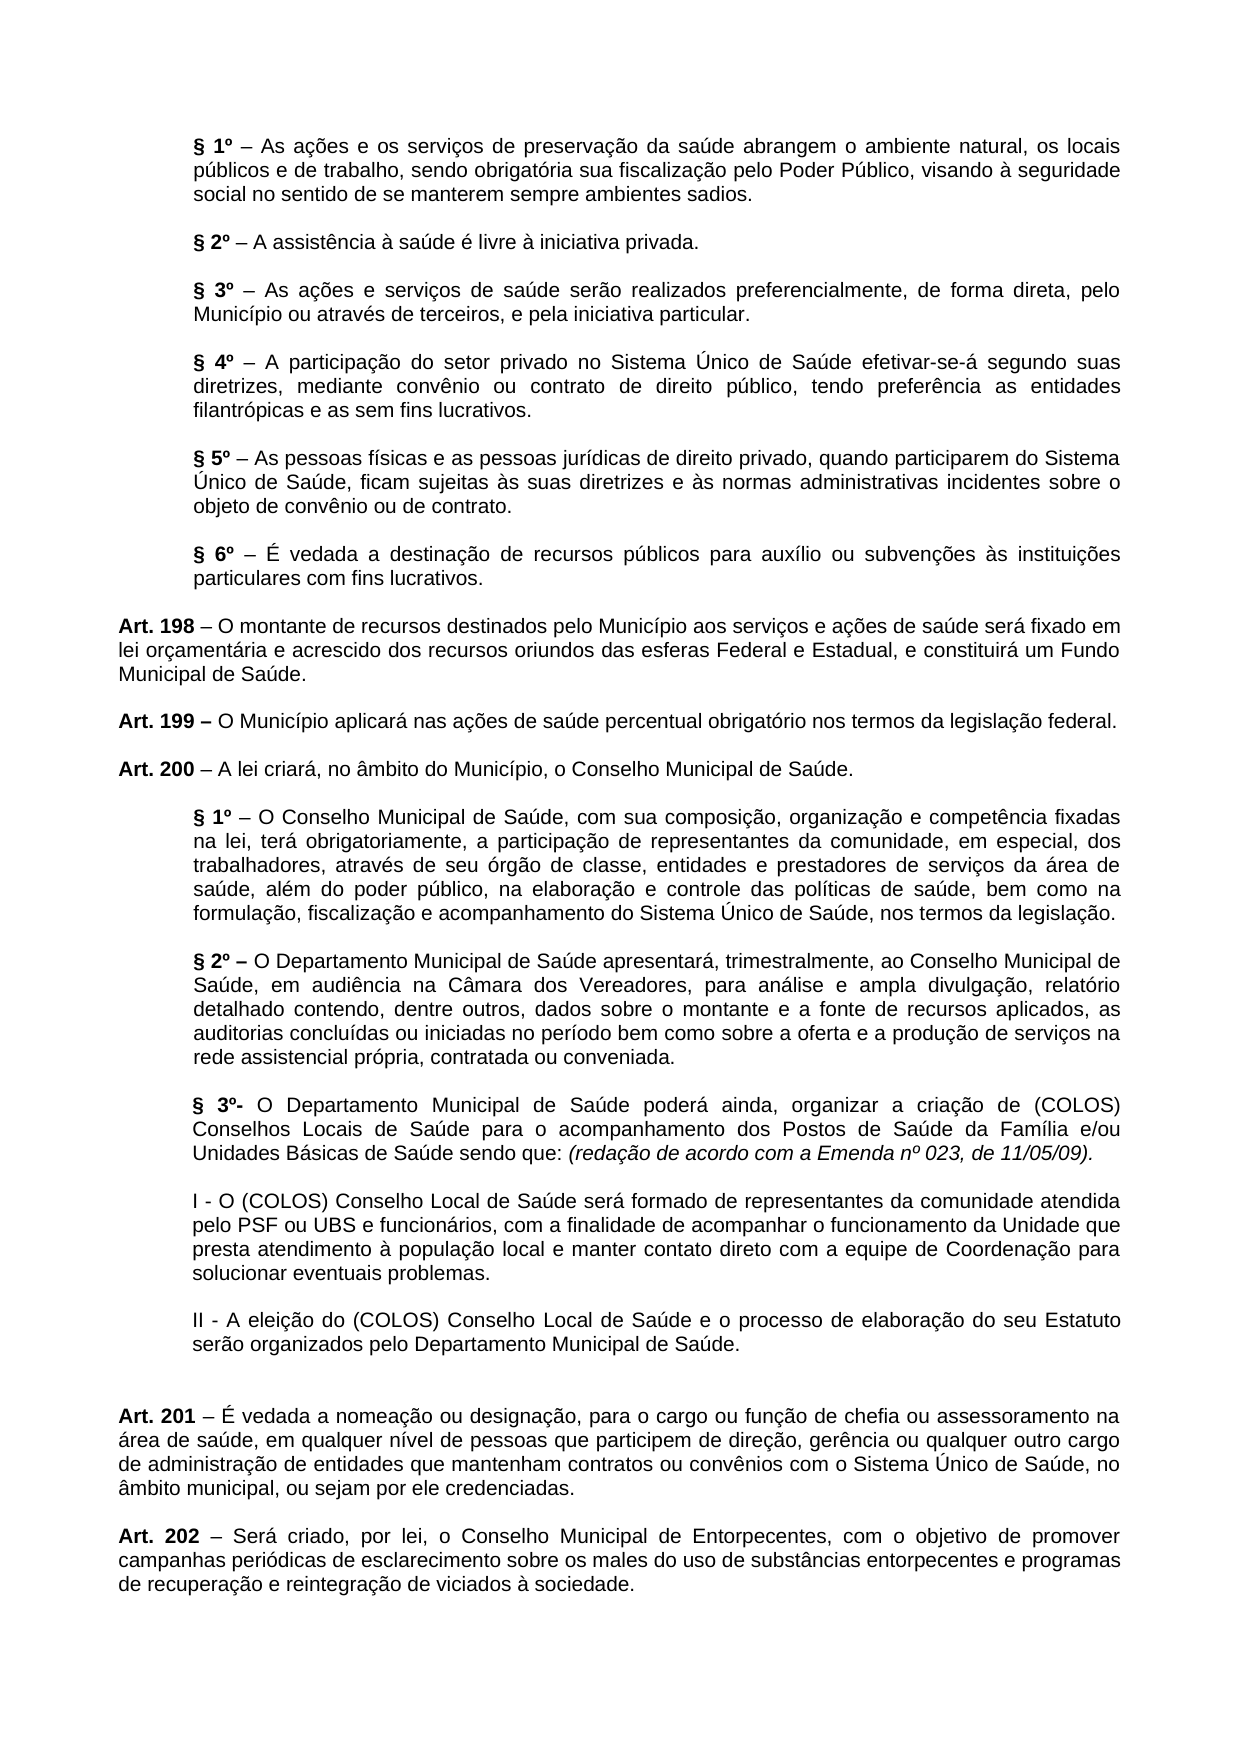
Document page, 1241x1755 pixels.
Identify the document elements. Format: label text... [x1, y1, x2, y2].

text § 2º – A assistência à saúde é livre à iniciativa privada. [193, 230, 1122, 254]
text Art. 200 – A lei criará, no âmbito do Município, o Conselho Municipal de Saúde. [118, 757, 1122, 781]
text § 1º – As ações e os serviços de preservação da saúde abrangem o ambiente natural, os locais públicos e de trabalho, sendo obrigatória sua fiscalização pelo Poder Público, visando à seguridade social no sentido de se manterem sempre ambientes sadios. [193, 134, 1122, 206]
text II - A eleição do (COLOS) Conselho Local de Saúde e o processo de elaboração do seu Estatuto serão organizados pelo Departamento Municipal de Saúde. [192, 1308, 1122, 1356]
text Art. 199 – O Município aplicará nas ações de saúde percentual obrigatório nos termos da legislação federal. [118, 709, 1122, 733]
text § 2º – O Departamento Municipal de Saúde apresentará, trimestralmente, ao Conselho Municipal de Saúde, em audiência na Câmara dos Vereadores, para análise e ampla divulgação, relatório detalhado contendo, dentre outros, dados sobre o montante e a fonte de recursos aplicados, as auditorias concluídas ou iniciadas no período bem como sobre a oferta e a produção de serviços na rede assistencial própria, contratada ou conveniada. [193, 949, 1122, 1069]
text Art. 198 – O montante de recursos destinados pelo Município aos serviços e ações de saúde será fixado em lei orçamentária e acrescido dos recursos oriundos das esferas Federal e Estadual, e constituirá um Fundo Municipal de Saúde. [118, 613, 1122, 685]
text § 3º- O Departamento Municipal de Saúde poderá ainda, organizar a criação de (COLOS) Conselhos Locais de Saúde para o acompanhamento dos Postos de Saúde da Família e/ou Unidades Básicas de Saúde sendo que: (redação de acordo com a Emenda nº 023, de 11/05/09). [192, 1093, 1122, 1164]
text § 3º – As ações e serviços de saúde serão realizados preferencialmente, de forma direta, pelo Município ou através de terceiros, e pela iniciativa particular. [193, 278, 1122, 326]
text Art. 202 – Será criado, por lei, o Conselho Municipal de Entorpecentes, com o objetivo de promover campanhas periódicas de esclarecimento sobre os males do uso de substâncias entorpecentes e programas de recuperação e reintegração de viciados à sociedade. [118, 1524, 1122, 1596]
text § 4º – A participação do setor privado no Sistema Único de Saúde efetivar-se-á segundo suas diretrizes, mediante convênio ou contrato de direito público, tendo preferência as entidades filantrópicas e as sem fins lucrativos. [193, 350, 1122, 422]
text § 6º – É vedada a destinação de recursos públicos para auxílio ou subvenções às instituições particulares com fins lucrativos. [193, 542, 1122, 589]
text § 1º – O Conselho Municipal de Saúde, com sua composição, organização e competência fixadas na lei, terá obrigatoriamente, a participação de representantes da comunidade, em especial, dos trabalhadores, através de seu órgão de classe, entidades e prestadores de serviços da área de saúde, além do poder público, na elaboração e controle das políticas de saúde, bem como na formulação, fiscalização e acompanhamento do Sistema Único de Saúde, nos termos da legislação. [193, 805, 1122, 925]
text § 5º – As pessoas físicas e as pessoas jurídicas de direito privado, quando participarem do Sistema Único de Saúde, ficam sujeitas às suas diretrizes e às normas administrativas incidentes sobre o objeto de convênio ou de contrato. [193, 446, 1122, 518]
text Art. 201 – É vedada a nomeação ou designação, para o cargo ou função de chefia ou assessoramento na área de saúde, em qualquer nível de pessoas que participem de direção, gerência ou qualquer outro cargo de administração de entidades que mantenham contratos ou convênios com o Sistema Único de Saúde, no âmbito municipal, ou sejam por ele credenciadas. [118, 1404, 1122, 1500]
text I - O (COLOS) Conselho Local de Saúde será formado de representantes da comunidade atendida pelo PSF ou UBS e funcionários, com a finalidade de acompanhar o funcionamento da Unidade que presta atendimento à população local e manter contato direto com a equipe de Coordenação para solucionar eventuais problemas. [192, 1188, 1122, 1284]
